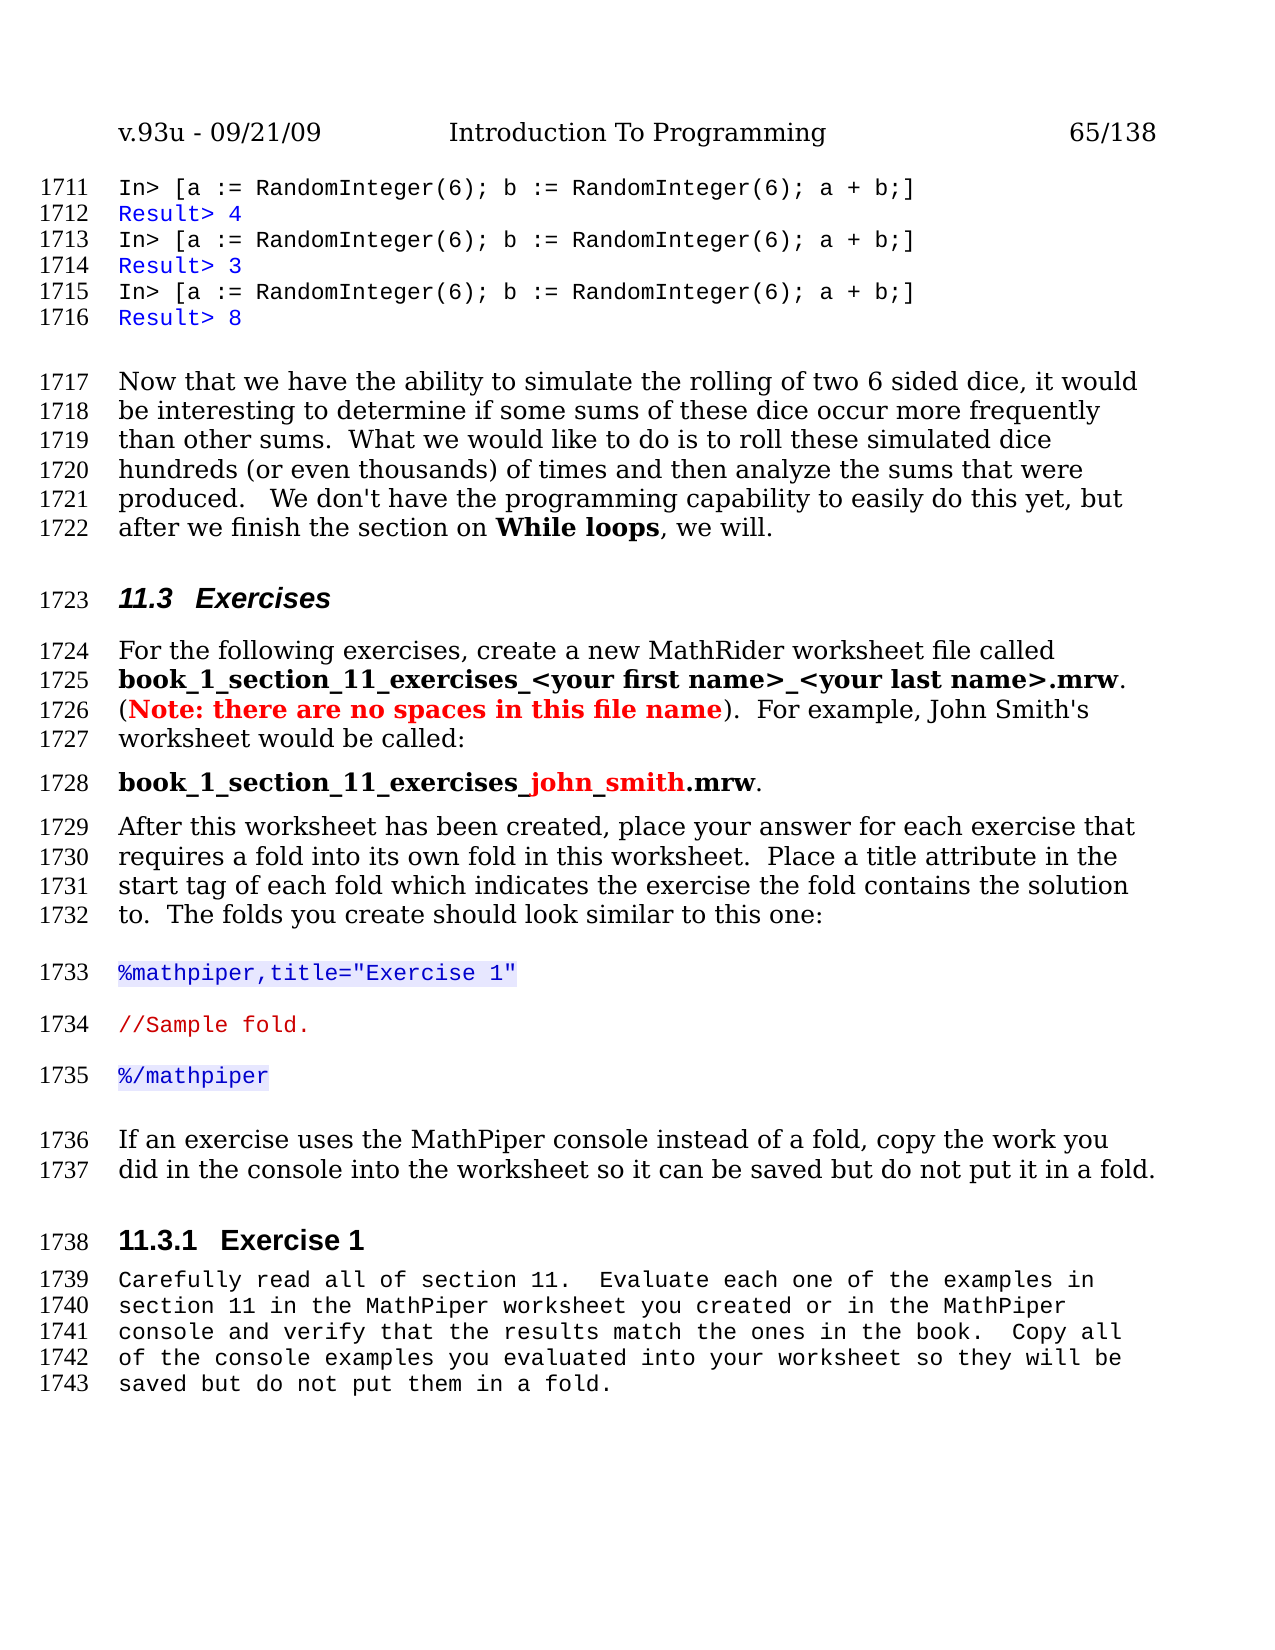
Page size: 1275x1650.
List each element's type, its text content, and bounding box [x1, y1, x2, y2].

text Carefully read all of section 11. Evaluate each one of the examples in section 11 in the MathPiper worksheet you created or in the MathPiper console and verify that the results match the ones in the book. Copy all of the console examples you evaluated into your worksheet so they will be saved but do not put them in a fold. [118, 1269, 1157, 1398]
text %mathpiper,title="Exercise 1" [118, 961, 1157, 987]
subtitle Exercises [118, 582, 1157, 615]
text If an exercise uses the MathPiper console instead of a fold, copy the work you did in the console into the worksheet so it can be saved but do not put it in a fold. [118, 1126, 1157, 1184]
text Result> 4 [118, 203, 1157, 229]
text Now that we have the ability to simulate the rolling of two 6 sided dice, it would be interesting to determine if some sums of these dice occur more frequently than other sums. What we would like to do is to roll these simulated dice hundreds (or even thousands) of times and then analyze the sums that were produced. We don't have the programming capability to easily do this yet, but after we finish the section on While loops, we will. [118, 367, 1157, 542]
text In> [a := RandomInteger(6); b := RandomInteger(6); a + b;] [118, 229, 1157, 254]
text Result> 8 [118, 306, 1157, 332]
text In> [a := RandomInteger(6); b := RandomInteger(6); a + b;] [118, 177, 1157, 203]
text For the following exercises, create a new MathRider worksheet file called book_1_section_11_exercises_<your first name>_<your last name>.mrw. (Note: there are no spaces in this file name). For example, John Smith's worksheet would be called: [118, 636, 1157, 753]
text Result> 3 [118, 254, 1157, 281]
subtitle Exercise 1 [118, 1223, 1157, 1257]
text After this worksheet has been created, place your answer for each exercise that requires a fold into its own fold in this worksheet. Place a title attribute in the start tag of each fold which indicates the exercise the fold contains the solution to. The folds you create should look similar to this one: [118, 812, 1157, 929]
text In> [a := RandomInteger(6); b := RandomInteger(6); a + b;] [118, 281, 1157, 306]
text book_1_section_11_exercises_john_smith.mrw. [118, 768, 1157, 797]
text %/mathpiper [118, 1065, 1157, 1091]
text //Sample fold. [118, 1013, 1157, 1039]
